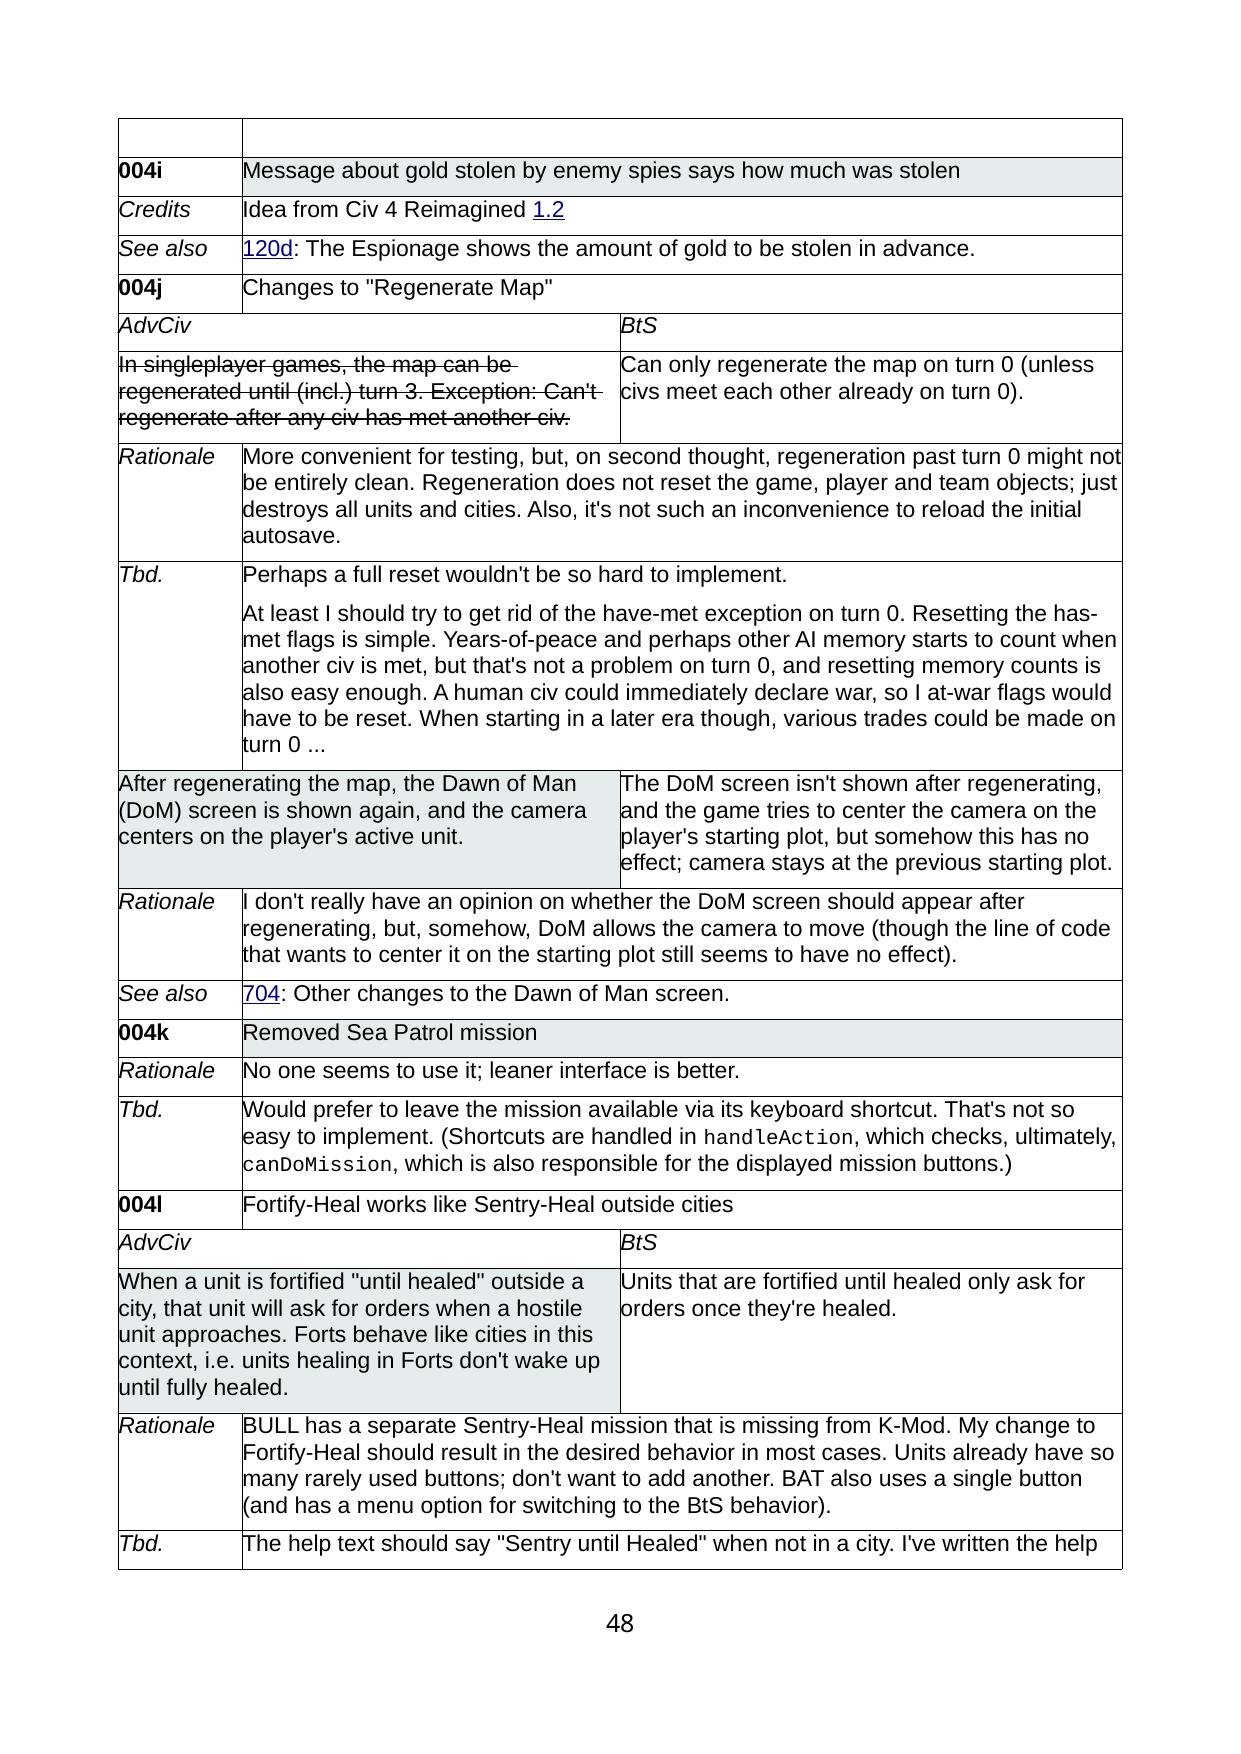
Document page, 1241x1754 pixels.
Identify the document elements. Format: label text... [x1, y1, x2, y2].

table_cell BtS [621, 1230, 1122, 1268]
table_cell 004i [119, 158, 242, 196]
table_cell BtS [621, 314, 1122, 351]
table_cell See also [119, 981, 242, 1018]
table_cell [119, 119, 242, 157]
table_cell Tbd. [119, 1531, 242, 1569]
table_cell 120d: The Espionage shows the amount of gold to be stolen in advance. [243, 236, 1122, 273]
table_cell 004k [119, 1020, 242, 1057]
table_cell After regenerating the map, the Dawn of Man (DoM) screen is shown again, and the camera centers on the player's active unit. [119, 771, 620, 888]
table_cell The help text should say "Sentry until Healed" when not in a city. I've written the help [243, 1531, 1122, 1569]
table_cell Rationale [119, 889, 242, 979]
table_cell BULL has a separate Sentry-Heal mission that is missing from K-Mod. My change to Fortify-Heal should result in the desired behavior in most cases. Units already have so many rarely used buttons; don't want to add another. BAT also uses a single button (and has a menu option for switching to the BtS behavior). [243, 1414, 1122, 1530]
table_cell Fortify-Heal works like Sentry-Heal outside cities [243, 1191, 1122, 1229]
table_cell Removed Sea Patrol mission [243, 1020, 1122, 1057]
table_cell Rationale [119, 1414, 242, 1530]
table_cell See also [119, 236, 242, 273]
table_cell In singleplayer games, the map can be regenerated until (incl.) turn 3. Exception: Can't regenerate after any civ has met another civ. [119, 352, 620, 443]
table_cell 004l [119, 1191, 242, 1229]
table_cell Would prefer to leave the mission available via its keyboard shortcut. That's not so easy to implement. (Shortcuts are handled in handleAction, which checks, ultimately, canDoMission, which is also responsible for the displayed mission buttons.) [243, 1097, 1122, 1190]
table_cell When a unit is fortified "until healed" outside a city, that unit will ask for orders when a hostile unit approaches. Forts behave like cities in this context, i.e. units healing in Forts don't wake up until fully healed. [119, 1269, 620, 1412]
table_cell Changes to "Regenerate Map" [243, 275, 1122, 312]
table_cell Rationale [119, 1058, 242, 1096]
table_cell Idea from Civ 4 Reimagined 1.2 [243, 197, 1122, 235]
table_cell Units that are fortified until healed only ask for orders once they're healed. [621, 1269, 1122, 1412]
table_cell [243, 119, 1122, 157]
table_cell AdvCiv [119, 1230, 620, 1268]
table_cell The DoM screen isn't shown after regenerating, and the game tries to center the camera on the player's starting plot, but somehow this has no effect; camera stays at the previous starting plot. [621, 771, 1122, 888]
table_cell Credits [119, 197, 242, 235]
table_cell Rationale [119, 444, 242, 561]
table_cell 704: Other changes to the Dawn of Man screen. [243, 981, 1122, 1018]
table_cell Tbd. [119, 1097, 242, 1190]
table_cell I don't really have an opinion on whether the DoM screen should appear after regenerating, but, somehow, DoM allows the camera to move (though the line of code that wants to center it on the starting plot still seems to have no effect). [243, 889, 1122, 979]
table_cell Perhaps a full reset wouldn't be so hard to implement. At least I should try to get rid of the have-met exception on turn 0. Resetting the has-met flags is simple. Years-of-peace and perhaps other AI memory starts to count when another civ is met, but that's not a problem on turn 0, and resetting memory counts is also easy enough. A human civ could immediately declare war, so I at-war flags would have to be reset. When starting in a later era though, various trades could be made on turn 0 ... [243, 562, 1122, 770]
table_cell AdvCiv [119, 314, 620, 351]
table_cell Tbd. [119, 562, 242, 770]
table_cell 004j [119, 275, 242, 312]
table_cell Can only regenerate the map on turn 0 (unless civs meet each other already on turn 0). [621, 352, 1122, 443]
table_cell Message about gold stolen by enemy spies says how much was stolen [243, 158, 1122, 196]
table_cell More convenient for testing, but, on second thought, regeneration past turn 0 might not be entirely clean. Regeneration does not reset the game, player and team objects; just destroys all units and cities. Also, it's not such an inconvenience to reload the initial autosave. [243, 444, 1122, 561]
table_cell No one seems to use it; leaner interface is better. [243, 1058, 1122, 1096]
